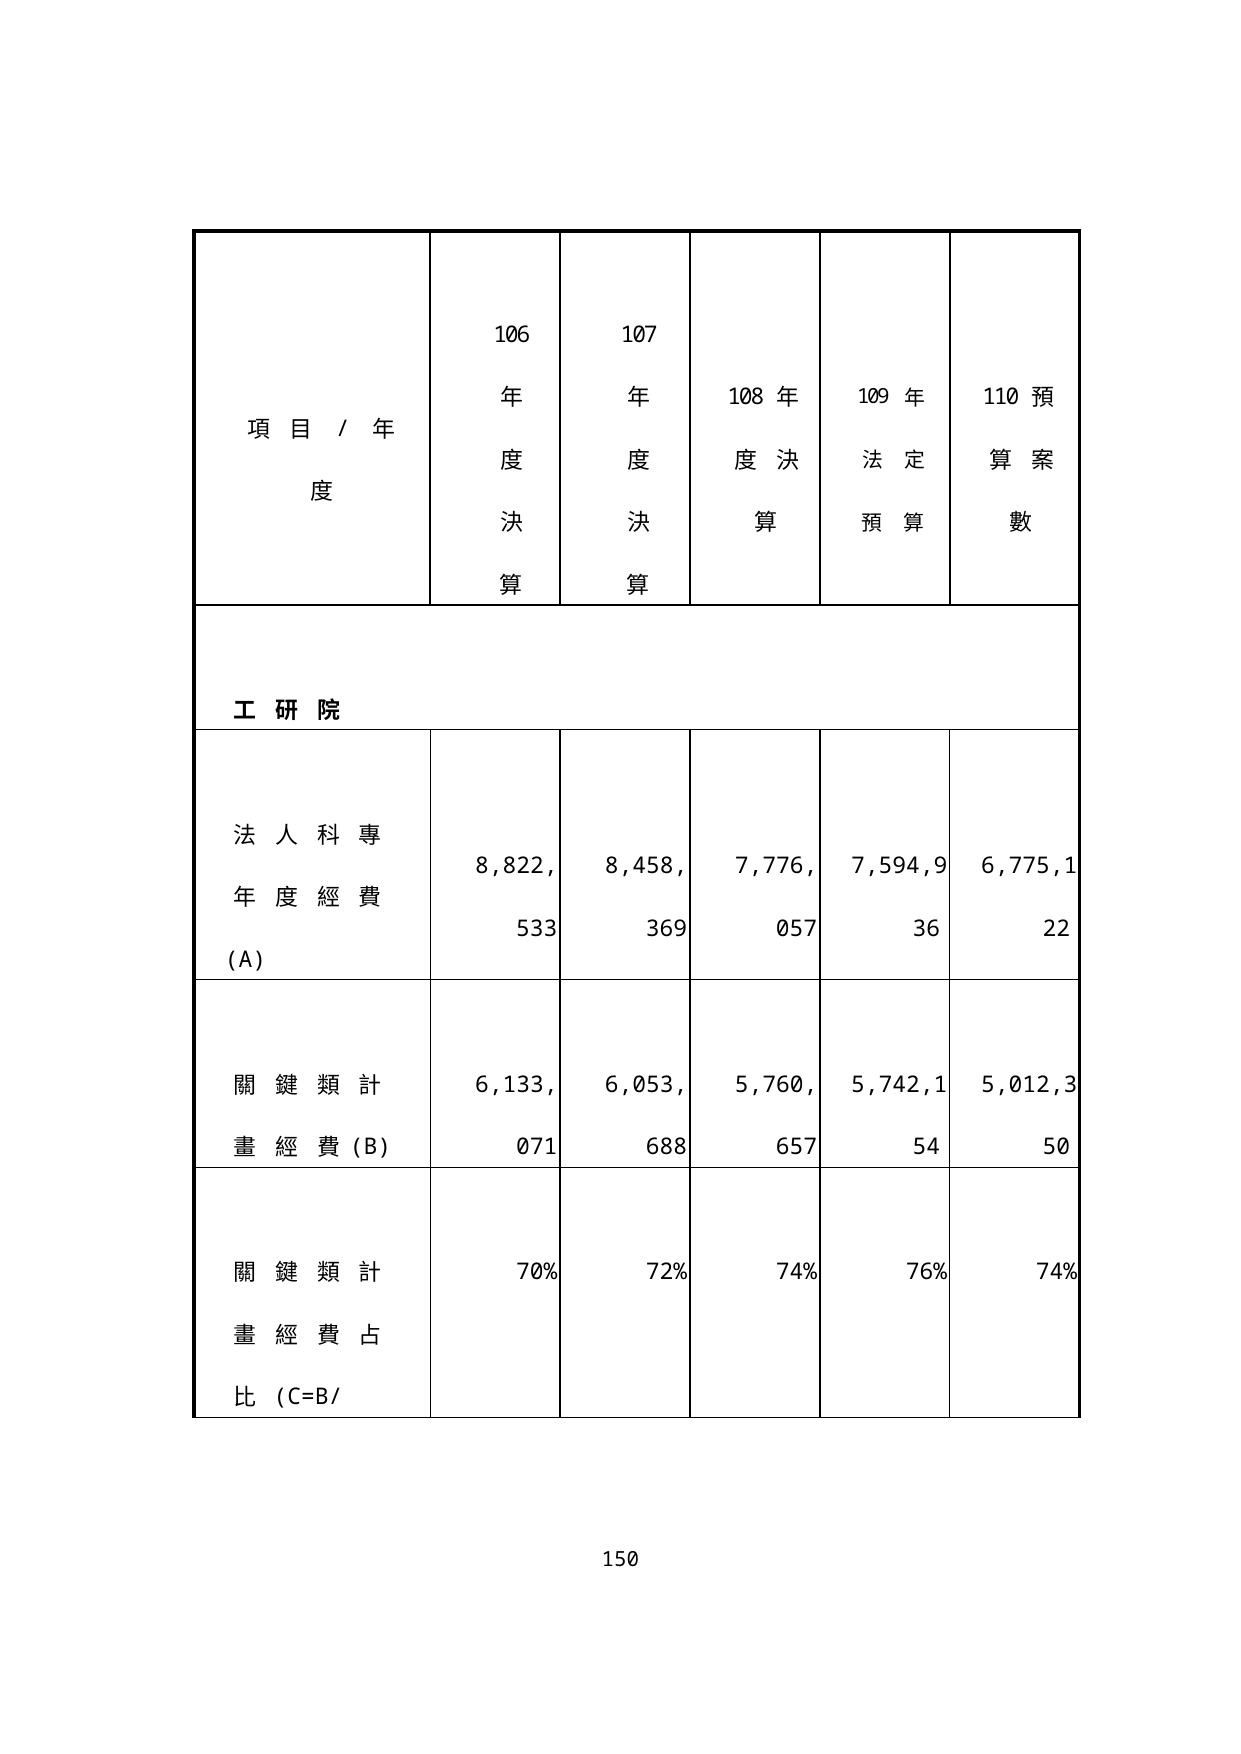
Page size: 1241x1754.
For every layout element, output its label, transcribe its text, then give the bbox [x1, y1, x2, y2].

table_cell 5,012,350 [950, 980, 1078, 1167]
table_cell 8,822,533 [431, 730, 559, 979]
table_header 項目/年度 [196, 233, 429, 604]
table_header 109年法定預算 [821, 233, 949, 604]
table_cell 5,760,657 [691, 980, 819, 1167]
table_cell 6,775,122 [950, 730, 1078, 979]
table_cell 76% [821, 1168, 949, 1417]
table_cell 7,594,936 [821, 730, 949, 979]
table_header 107年度決算 [561, 233, 689, 604]
table_cell 72% [561, 1168, 689, 1417]
table_cell 關鍵類計畫經費(B) [196, 980, 430, 1167]
table_cell 74% [691, 1168, 819, 1417]
table_header 110預算案數 [951, 233, 1078, 604]
table_header 106年度決算 [431, 233, 559, 604]
table_header 108年度決算 [691, 233, 819, 604]
table_cell 7,776,057 [691, 730, 819, 979]
table_cell 74% [950, 1168, 1078, 1417]
table_cell 70% [431, 1168, 559, 1417]
table_cell 6,053,688 [561, 980, 689, 1167]
table_cell 關鍵類計畫經費占比(C=B/ [196, 1168, 430, 1417]
table_cell 5,742,154 [821, 980, 949, 1167]
table_cell 8,458,369 [561, 730, 689, 979]
table_cell 6,133,071 [431, 980, 559, 1167]
table_cell 工研院 [196, 606, 1078, 729]
table_cell 法人科專年度經費(A) [196, 730, 430, 979]
